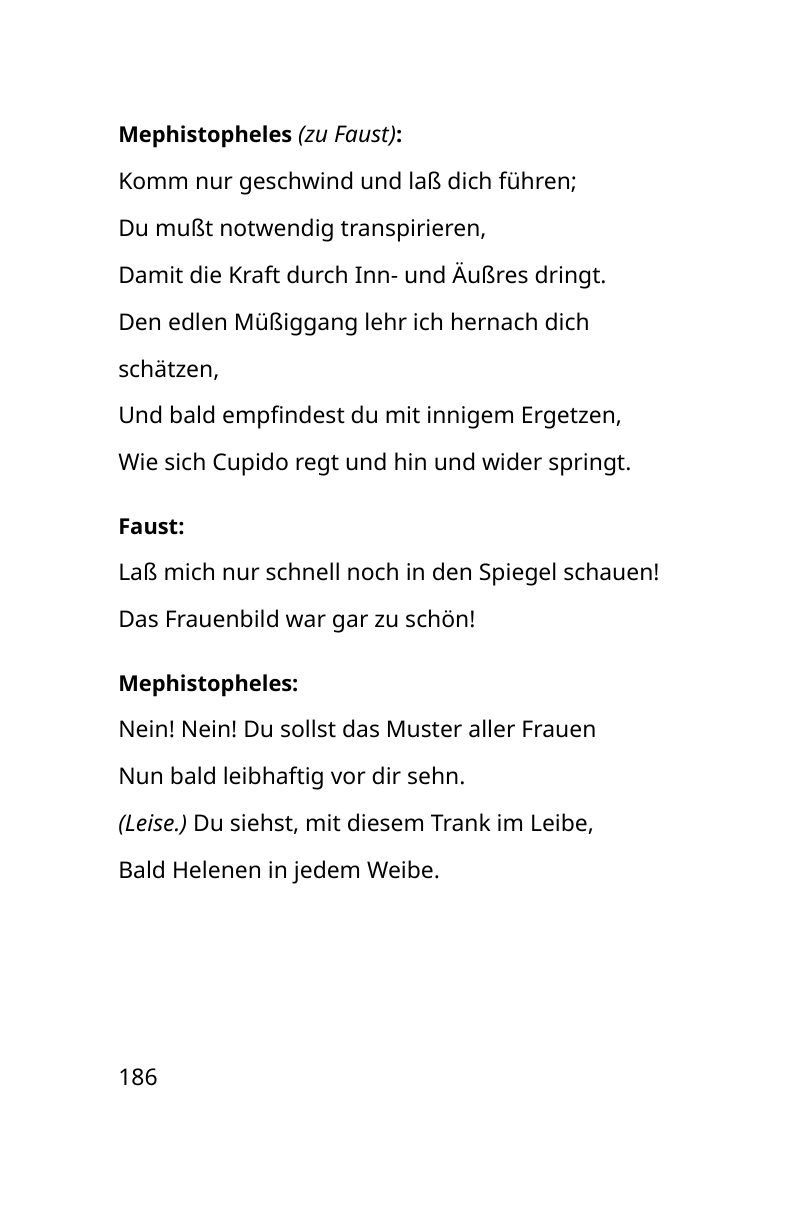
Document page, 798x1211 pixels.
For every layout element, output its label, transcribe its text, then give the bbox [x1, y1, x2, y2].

text Mephistopheles: Nein! Nein! Du sollst das Muster aller Frauen Nun bald leibhaftig vor dir sehn. (Leise.) Du siehst, mit diesem Trank im Leibe, Bald Helenen in jedem Weibe. [118, 668, 679, 885]
text Mephistopheles (zu Faust): Komm nur geschwind und laß dich führen; Du mußt notwendig transpirieren, Damit die Kraft durch Inn- und Äußres dringt. Den edlen Müßiggang lehr ich hernach dich schätzen, Und bald empfindest du mit innigem Ergetzen, Wie sich Cupido regt und hin und wider springt. [118, 118, 679, 477]
text Faust: Laß mich nur schnell noch in den Spiegel schauen! Das Frauenbild war gar zu schön! [118, 511, 679, 634]
